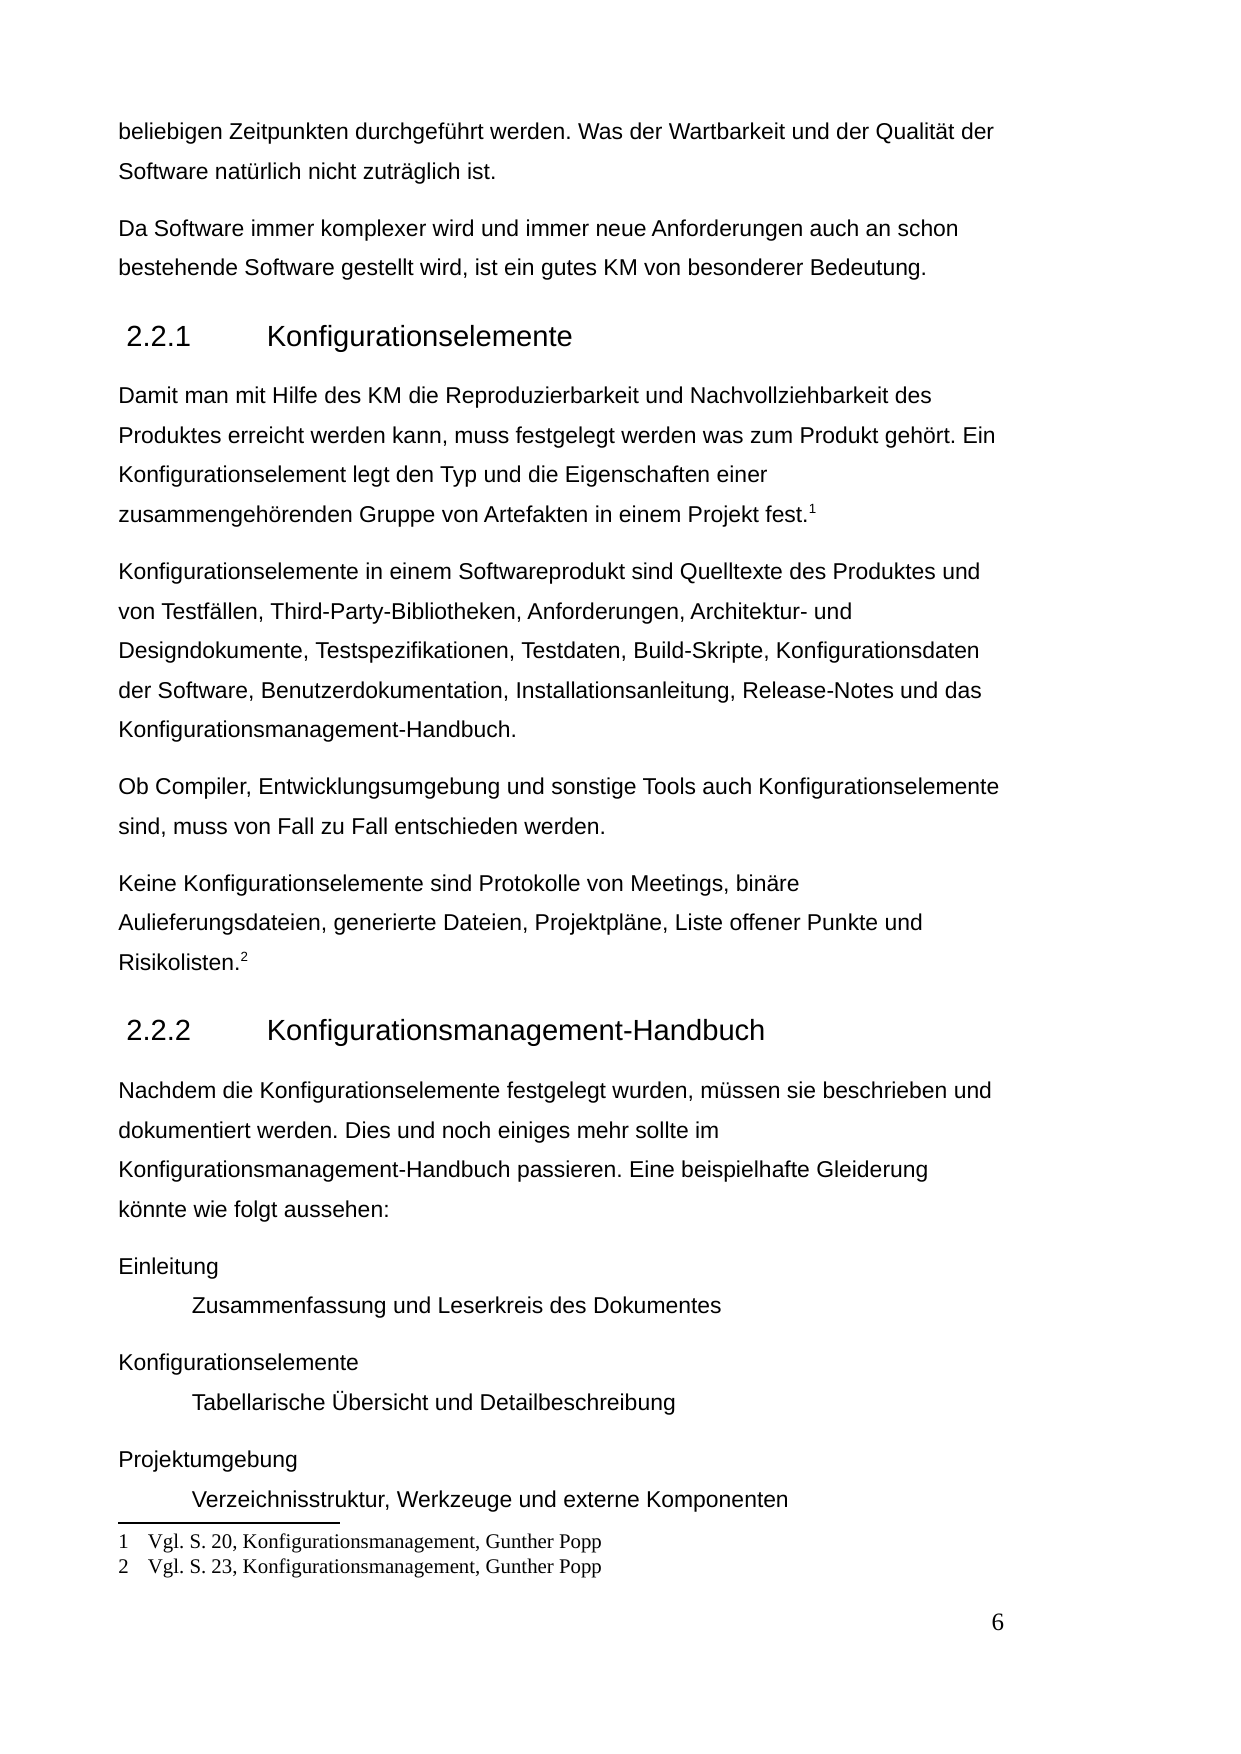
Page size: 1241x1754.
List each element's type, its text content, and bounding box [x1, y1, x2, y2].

text Vgl. S. 20, Konfigurationsmanagement, Gunther Popp [118, 1529, 1004, 1553]
text Einleitung Zusammenfassung und Leserkreis des Dokumentes [118, 1253, 1004, 1318]
text Konfigurationselemente in einem Softwareprodukt sind Quelltexte des Produktes und von Testfällen, Third-Party-Bibliotheken, Anforderungen, Architektur- und Designdokumente, Testspezifikationen, Testdaten, Build-Skripte, Konfigurationsdaten der Software, Benutzerdokumentation, Installationsanleitung, Release-Notes und das Konfigurationsmanagement-Handbuch. [118, 558, 1004, 742]
text Vgl. S. 23, Konfigurationsmanagement, Gunther Popp [118, 1553, 1004, 1578]
subtitle Konfigurationselemente [118, 319, 1004, 352]
text Nachdem die Konfigurationselemente festgelegt wurden, müssen sie beschrieben und dokumentiert werden. Dies und noch einiges mehr sollte im Konfigurationsmanagement-Handbuch passieren. Eine beispielhafte Gleiderung könnte wie folgt aussehen: [118, 1077, 1004, 1222]
text Konfigurationselemente Tabellarische Übersicht und Detailbeschreibung [118, 1349, 1004, 1415]
subtitle Konfigurationsmanagement-Handbuch [118, 1013, 1004, 1047]
text Damit man mit Hilfe des KM die Reproduzierbarkeit und Nachvollziehbarkeit des Produktes erreicht werden kann, muss festgelegt werden was zum Produkt gehört. Ein Konfigurationselement legt den Typ und die Eigenschaften einer zusammengehörenden Gruppe von Artefakten in einem Projekt fest. [118, 382, 1004, 527]
text Keine Konfigurationselemente sind Protokolle von Meetings, binäre Aulieferungsdateien, generierte Dateien, Projektpläne, Liste offener Punkte und Risikolisten. [118, 870, 1004, 975]
text Ob Compiler, Entwicklungsumgebung und sonstige Tools auch Konfigurationselemente sind, muss von Fall zu Fall entschieden werden. [118, 773, 1004, 839]
text beliebigen Zeitpunkten durchgeführt werden. Was der Wartbarkeit und der Qualität der Software natürlich nicht zuträglich ist. [118, 118, 1004, 184]
text Da Software immer komplexer wird und immer neue Anforderungen auch an schon bestehende Software gestellt wird, ist ein gutes KM von besonderer Bedeutung. [118, 215, 1004, 281]
text Projektumgebung Verzeichnisstruktur, Werkzeuge und externe Komponenten [118, 1446, 1004, 1512]
